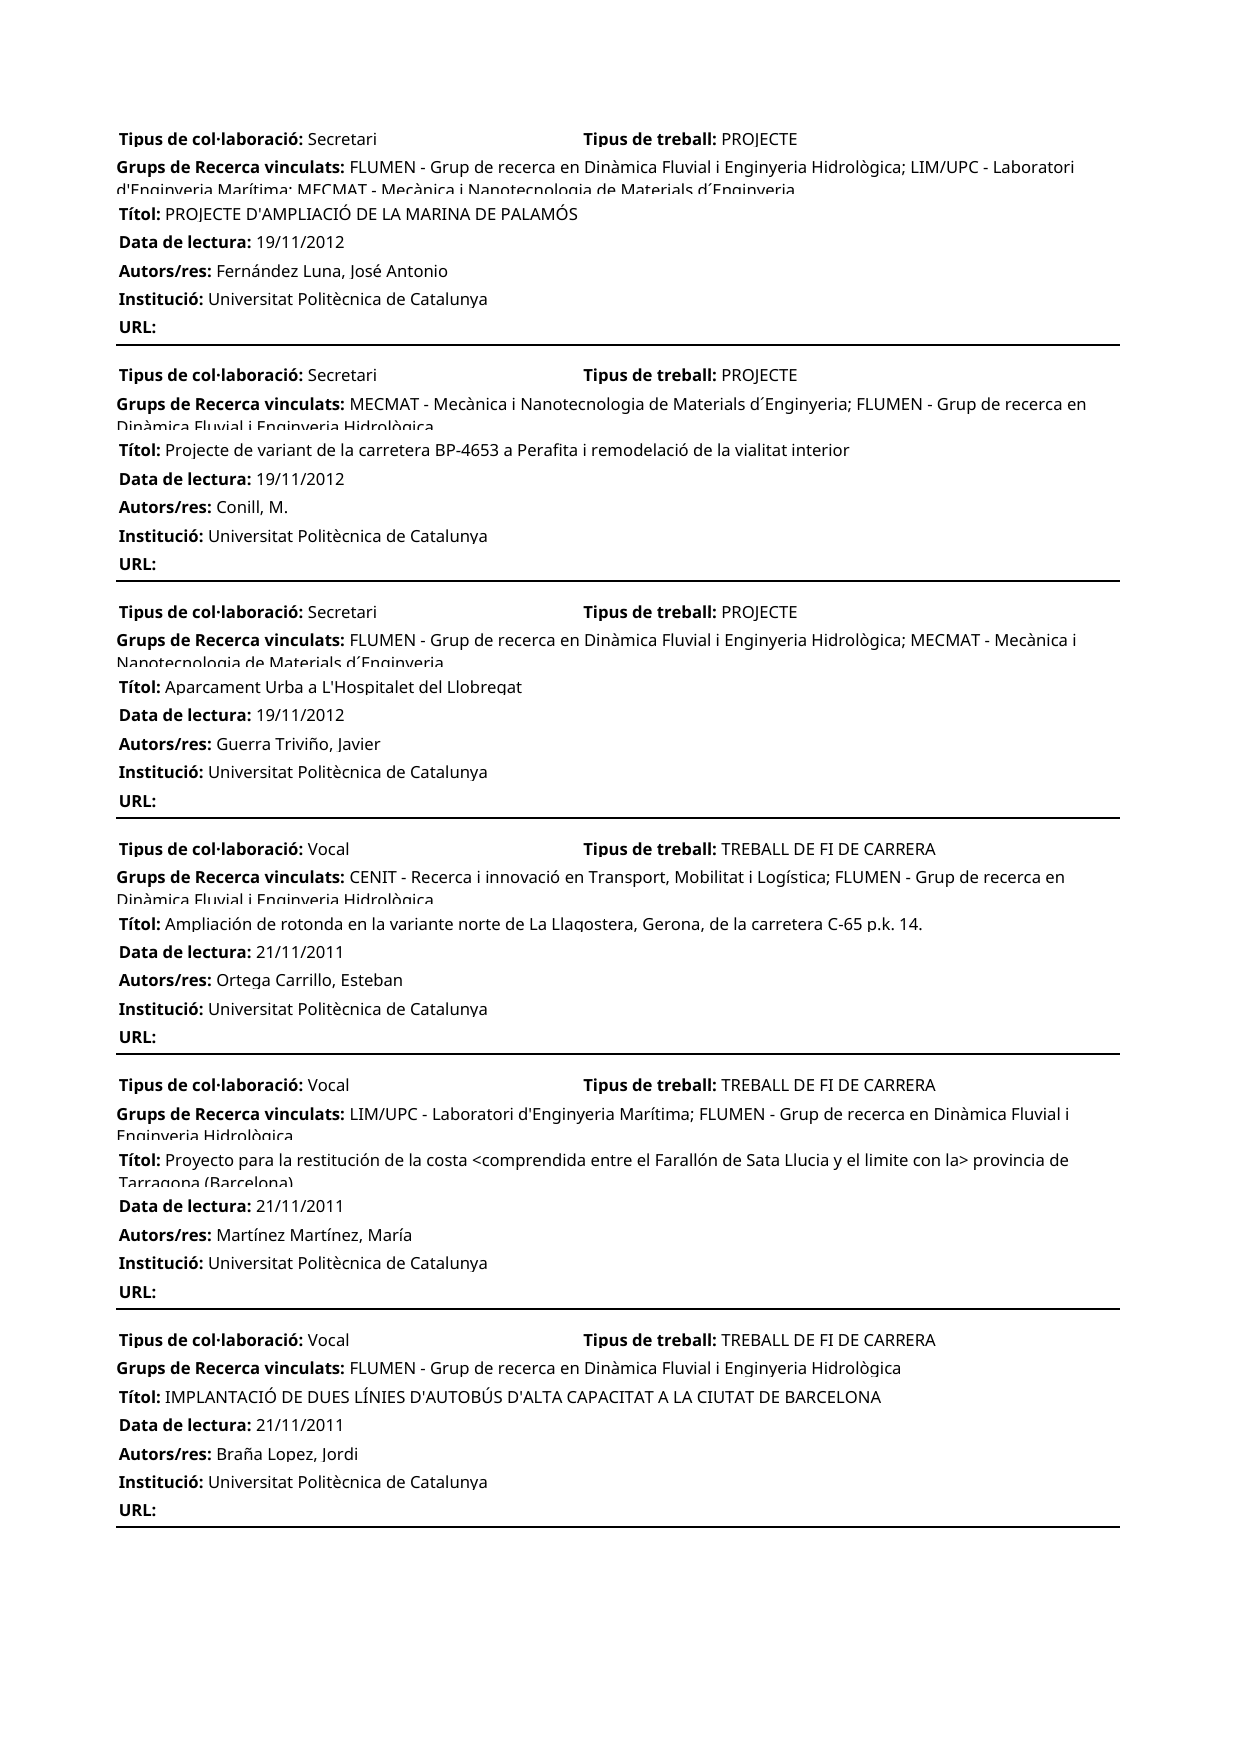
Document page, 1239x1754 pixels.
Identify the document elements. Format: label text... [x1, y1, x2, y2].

table_cell [0, 1186, 116, 1195]
table_cell [1123, 316, 1239, 336]
table_cell [119, 1405, 574, 1414]
table_cell [1123, 1280, 1239, 1300]
table_cell [1123, 1215, 1239, 1223]
table_cell [689, 1300, 945, 1308]
table_cell [583, 1310, 689, 1328]
table_cell Grups de Recerca vinculats: FLUMEN - Grup de recerca en Dinàmica Fluvial i Enginyeria Hidrològica; MECMAT - Mecànica i Nanotecnologia de Materials d´Enginyeria [116, 629, 1120, 667]
table_cell [0, 156, 116, 193]
table_cell [574, 346, 583, 364]
table_cell [574, 1300, 583, 1308]
table_cell [583, 572, 689, 580]
table_cell [574, 459, 583, 467]
table_cell [574, 1093, 583, 1102]
table_cell [945, 1243, 1120, 1252]
table_cell [0, 676, 116, 695]
table_cell [0, 1310, 116, 1328]
table_cell [0, 1271, 116, 1280]
table_cell [689, 819, 945, 837]
table_cell [689, 1519, 945, 1526]
table_cell [1123, 667, 1239, 676]
table_cell [0, 620, 116, 629]
table_cell [574, 819, 583, 837]
table_cell [945, 336, 1120, 344]
table_cell [1123, 941, 1239, 960]
table_cell [1123, 733, 1239, 752]
table_cell [583, 903, 689, 912]
table_cell [1123, 969, 1239, 988]
table_cell [689, 1140, 945, 1149]
table_cell [0, 1462, 116, 1471]
table_cell Tipus de treball: TREBALL DE FI DE CARRERA [583, 837, 1120, 857]
table_cell [119, 1271, 574, 1280]
table_cell [119, 194, 574, 202]
table_cell Tipus de col·laboració: Secretari [119, 128, 574, 147]
table_cell [574, 1215, 583, 1223]
table_cell [1123, 1433, 1239, 1442]
table_cell Institució: Universitat Politècnica de Catalunya [119, 1471, 1122, 1490]
table_cell [945, 1140, 1120, 1149]
table_cell [0, 1045, 116, 1054]
table_cell URL: [119, 1499, 1122, 1518]
table_cell Títol: PROJECTE D'AMPLIACIÓ DE LA MARINA DE PALAMÓS [119, 203, 1120, 222]
table_cell [0, 259, 116, 279]
table_cell [1123, 1026, 1239, 1045]
table_cell [945, 1056, 1120, 1074]
table_cell [0, 1581, 116, 1599]
table_cell [689, 1433, 945, 1442]
table_cell [1123, 439, 1239, 458]
table_cell [1123, 1414, 1239, 1433]
table_cell [1123, 147, 1239, 156]
table_cell [0, 724, 116, 732]
table_cell [583, 459, 689, 467]
table_cell [1123, 307, 1239, 316]
table_cell [0, 279, 116, 288]
table_cell [574, 430, 583, 439]
table_cell [574, 932, 583, 941]
table_cell Títol: Projecte de variant de la carretera BP-4653 a Perafita i remodelació de la vialitat interior [119, 439, 1120, 458]
table_cell [1123, 1490, 1239, 1499]
table_cell [0, 1215, 116, 1223]
table_cell [574, 1074, 583, 1093]
table_cell [119, 989, 574, 997]
table_cell [945, 1376, 1120, 1385]
table_cell [1123, 960, 1239, 969]
table_cell [583, 222, 689, 231]
table_cell [119, 1056, 574, 1074]
table_cell [945, 515, 1120, 524]
table_cell [119, 1462, 574, 1471]
table_cell [945, 989, 1120, 997]
table_cell Títol: Ampliación de rotonda en la variante norte de La Llagostera, Gerona, de la carretera C-65 p.k. 14. [119, 912, 1120, 932]
table_cell [689, 346, 945, 364]
table_cell [1123, 989, 1239, 997]
table_cell Data de lectura: 19/11/2012 [119, 704, 1122, 723]
table_cell [689, 336, 945, 344]
table_cell [689, 620, 945, 629]
table_cell [689, 1186, 945, 1195]
table_cell [945, 1093, 1120, 1102]
table_cell [689, 1490, 945, 1499]
table_cell [574, 837, 583, 857]
table_cell [574, 809, 583, 817]
table_cell [574, 1490, 583, 1499]
table_cell [0, 1405, 116, 1414]
table_cell [574, 1328, 583, 1348]
table_cell [574, 1348, 583, 1357]
table_cell [583, 752, 689, 761]
table_cell [574, 601, 583, 620]
table_cell [0, 960, 116, 969]
table_cell [0, 307, 116, 316]
table_cell [1123, 1186, 1239, 1195]
table_cell [119, 960, 574, 969]
table_cell [1123, 789, 1239, 809]
table_cell [574, 667, 583, 676]
table_cell [0, 116, 116, 127]
table_cell [689, 1045, 945, 1053]
table_cell [0, 128, 116, 147]
table_cell [1123, 998, 1239, 1017]
table_cell [0, 1093, 116, 1102]
table_cell [1123, 544, 1239, 553]
table_cell [1123, 1093, 1239, 1102]
table_cell [119, 667, 574, 676]
table_cell [1123, 1519, 1239, 1527]
table_header [0, 0, 116, 116]
table_cell [574, 695, 583, 704]
table_cell [689, 1462, 945, 1471]
table_cell [574, 1519, 583, 1526]
table_cell [119, 1348, 574, 1357]
table_cell [583, 1215, 689, 1223]
table_cell [689, 752, 945, 761]
table_cell [1123, 819, 1239, 837]
table_cell [945, 780, 1120, 789]
table_cell [1123, 364, 1239, 383]
table_cell [119, 1045, 574, 1053]
table_cell [1123, 459, 1239, 467]
table_cell [1123, 724, 1239, 732]
table_cell [0, 346, 116, 364]
table_cell [583, 932, 689, 941]
table_cell [119, 1376, 574, 1385]
table_cell [945, 857, 1120, 866]
table_cell [945, 667, 1120, 676]
table_cell [0, 932, 116, 941]
table_cell [0, 147, 116, 156]
table_cell [574, 960, 583, 969]
table_cell [574, 1405, 583, 1414]
table_cell [689, 1348, 945, 1357]
table_cell [0, 857, 116, 866]
table_cell [119, 336, 574, 344]
table_cell [689, 384, 945, 392]
table_cell [945, 1580, 1122, 1601]
table_cell [1123, 1056, 1239, 1074]
table_cell [583, 1529, 689, 1580]
table_cell [0, 487, 116, 496]
table_cell [1123, 1499, 1239, 1518]
table_cell [1123, 1195, 1239, 1214]
table_cell [1123, 1471, 1239, 1490]
table_cell [119, 620, 574, 629]
table_cell [583, 1405, 689, 1414]
table_cell [945, 1348, 1120, 1357]
table_cell [0, 1026, 116, 1045]
table_cell [689, 1581, 945, 1599]
table_cell [0, 1499, 116, 1518]
table_cell [1123, 1224, 1239, 1243]
table_cell Títol: IMPLANTACIÓ DE DUES LÍNIES D'AUTOBÚS D'ALTA CAPACITAT A LA CIUTAT DE BARCELONA [119, 1385, 1120, 1405]
table_cell [1123, 866, 1239, 903]
table_cell [1123, 128, 1239, 147]
table_cell [583, 1376, 689, 1385]
table_cell Tipus de col·laboració: Vocal [119, 1074, 574, 1093]
table_cell [0, 393, 116, 430]
table_cell [1123, 572, 1239, 581]
table_cell [1123, 1385, 1239, 1405]
table_cell [574, 1045, 583, 1053]
table_cell [583, 960, 689, 969]
table_cell [945, 1300, 1120, 1308]
table_cell [1123, 384, 1239, 392]
table_cell Tipus de treball: PROJECTE [583, 364, 1120, 383]
table_cell [1123, 524, 1239, 544]
table_cell [1123, 1310, 1239, 1328]
table_cell [583, 1271, 689, 1280]
table_cell [1123, 1271, 1239, 1280]
table_cell [0, 837, 116, 857]
table_cell [0, 430, 116, 439]
table_cell [0, 1385, 116, 1405]
table_cell [689, 116, 945, 127]
table_cell [689, 222, 945, 231]
table_cell [574, 583, 583, 601]
table_cell [119, 724, 574, 732]
table_cell Grups de Recerca vinculats: FLUMEN - Grup de recerca en Dinàmica Fluvial i Enginyeria Hidrològica; LIM/UPC - Laboratori d'Enginyeria Marítima; MECMAT - Mecànica i Nanotecnologia de Materials d´Enginyeria [116, 156, 1120, 193]
table_cell [574, 989, 583, 997]
table_cell [1123, 620, 1239, 629]
table_cell [689, 583, 945, 601]
table_cell [0, 1433, 116, 1442]
table_cell [945, 1433, 1120, 1442]
table_cell [689, 1017, 945, 1026]
table_cell [945, 1462, 1120, 1471]
table_cell [1123, 487, 1239, 496]
table_cell [583, 1045, 689, 1053]
table_cell [119, 1433, 574, 1442]
table_cell [1123, 1017, 1239, 1026]
table_cell [574, 780, 583, 789]
table_cell [574, 1140, 583, 1149]
table_cell [119, 1017, 574, 1026]
table_cell [689, 1215, 945, 1223]
table_cell [0, 1074, 116, 1093]
table_cell [583, 1140, 689, 1149]
table_cell [0, 752, 116, 761]
table_cell [583, 346, 689, 364]
table_cell [689, 932, 945, 941]
table_cell [119, 487, 574, 496]
table_cell [1123, 259, 1239, 279]
table_cell Data de lectura: 19/11/2012 [119, 468, 1122, 487]
table_cell [945, 346, 1120, 364]
table_cell [689, 279, 945, 288]
table_cell Tipus de col·laboració: Secretari [119, 601, 574, 620]
table_cell [0, 998, 116, 1017]
table_cell [574, 724, 583, 732]
table_cell [0, 1442, 116, 1462]
table_cell [1123, 430, 1239, 439]
table_cell [1123, 468, 1239, 487]
table_cell [689, 809, 945, 817]
table_cell [119, 1519, 574, 1526]
table_cell [689, 780, 945, 789]
table_cell Autors/res: Guerra Triviño, Javier [119, 733, 1122, 752]
table_cell [1123, 932, 1239, 941]
table_cell Tipus de col·laboració: Vocal [119, 1328, 574, 1348]
table_cell [0, 629, 116, 667]
table_cell [0, 524, 116, 544]
table_cell [583, 1093, 689, 1102]
table_cell [0, 384, 116, 392]
table_cell [583, 1017, 689, 1026]
table_cell [1123, 346, 1239, 364]
table_cell [1123, 1529, 1239, 1580]
table_cell [1123, 676, 1239, 695]
table_cell Grups de Recerca vinculats: MECMAT - Mecànica i Nanotecnologia de Materials d´Enginyeria; FLUMEN - Grup de recerca en Dinàmica Fluvial i Enginyeria Hidrològica [116, 393, 1120, 430]
table_cell [689, 544, 945, 553]
table_cell [583, 307, 689, 316]
table_cell [119, 222, 574, 231]
table_cell [574, 250, 583, 259]
table_cell Grups de Recerca vinculats: CENIT - Recerca i innovació en Transport, Mobilitat i Logística; FLUMEN - Grup de recerca en Dinàmica Fluvial i Enginyeria Hidrològica [116, 866, 1120, 903]
table_cell [0, 733, 116, 752]
table_cell [574, 222, 583, 231]
table_cell [0, 468, 116, 487]
table_cell [574, 128, 583, 147]
table_cell [1123, 336, 1239, 344]
table_cell [583, 583, 689, 601]
table_cell Autors/res: Ortega Carrillo, Esteban [119, 969, 1122, 988]
table_cell [945, 695, 1120, 704]
table_cell [0, 1376, 116, 1385]
table_cell [574, 857, 583, 866]
table_cell [0, 1195, 116, 1214]
table_cell [583, 1243, 689, 1252]
table_cell [574, 194, 583, 202]
table_cell [689, 724, 945, 732]
table_cell [689, 960, 945, 969]
table_header [945, 0, 1120, 116]
table_cell [0, 704, 116, 723]
table_header [119, 0, 574, 116]
table_cell [574, 487, 583, 496]
table_cell [1123, 583, 1239, 601]
table_cell [574, 1271, 583, 1280]
table_cell [689, 147, 945, 156]
table_cell [1123, 695, 1239, 704]
table_cell [0, 1224, 116, 1243]
table_cell [119, 250, 574, 259]
table_cell [0, 912, 116, 932]
table_cell [119, 459, 574, 467]
table_cell [1123, 393, 1239, 430]
table_cell [1123, 1405, 1239, 1414]
table_cell [119, 819, 574, 837]
table_cell [945, 1215, 1120, 1223]
table_cell [583, 1186, 689, 1195]
table_cell [0, 1328, 116, 1348]
table_cell Data de lectura: 19/11/2012 [119, 231, 1122, 250]
table_cell [1123, 1140, 1239, 1149]
table_cell [583, 1462, 689, 1471]
table_cell [0, 1490, 116, 1499]
table_cell [945, 430, 1120, 439]
table_cell [119, 583, 574, 601]
table_cell Data de lectura: 21/11/2011 [119, 941, 1122, 960]
table_cell [583, 695, 689, 704]
table_cell [689, 459, 945, 467]
table_cell [0, 1017, 116, 1026]
table_cell [0, 194, 116, 202]
table_cell [945, 960, 1120, 969]
table_cell [689, 695, 945, 704]
table_cell [945, 384, 1120, 392]
table_cell [1123, 288, 1239, 307]
table_cell Títol: Proyecto para la restitución de la costa <comprendida entre el Farallón de Sata Llucia y el limite con la> provincia de Tarragona (Barcelona) [119, 1149, 1120, 1186]
table_cell [0, 544, 116, 553]
table_cell [0, 336, 116, 344]
table_cell [945, 572, 1120, 580]
table_cell [945, 724, 1120, 732]
table_cell [1123, 1462, 1239, 1471]
table_cell [0, 695, 116, 704]
table_cell [119, 1093, 574, 1102]
table_cell [1123, 1348, 1239, 1357]
table_cell [689, 989, 945, 997]
table_cell [945, 1310, 1120, 1328]
table_cell [574, 1433, 583, 1442]
table_cell [574, 147, 583, 156]
table_cell Tipus de treball: PROJECTE [583, 601, 1120, 620]
table_cell [583, 1490, 689, 1499]
table_cell [0, 1056, 116, 1074]
table_cell [583, 194, 689, 202]
table_cell [689, 1310, 945, 1328]
table_cell [689, 1243, 945, 1252]
table_cell [119, 809, 574, 817]
table_cell [583, 620, 689, 629]
table_cell [119, 116, 574, 127]
table_cell Tipus de col·laboració: Vocal [119, 837, 574, 857]
table_cell [583, 1056, 689, 1074]
table_cell [1123, 704, 1239, 723]
table_cell [119, 572, 574, 580]
table_cell [0, 364, 116, 383]
table_cell URL: [119, 316, 1122, 336]
table_cell [119, 857, 574, 866]
table_cell [0, 1348, 116, 1357]
table_cell Autors/res: Braña Lopez, Jordi [119, 1442, 1122, 1462]
table_cell [945, 147, 1120, 156]
table_cell [0, 601, 116, 620]
table_cell [1123, 1252, 1239, 1271]
table_cell [1123, 156, 1239, 193]
table_cell [0, 1102, 116, 1140]
table_cell [574, 572, 583, 580]
table_cell [945, 544, 1120, 553]
table_cell Data de lectura: 21/11/2011 [119, 1195, 1122, 1214]
table_cell [689, 307, 945, 316]
table_cell [689, 667, 945, 676]
table_cell URL: [119, 553, 1122, 572]
table_cell [689, 857, 945, 866]
table_cell [0, 780, 116, 789]
table_header [1123, 0, 1239, 116]
table_cell [574, 515, 583, 524]
table_cell [0, 1252, 116, 1271]
table_cell [574, 752, 583, 761]
table_cell [583, 515, 689, 524]
table_cell [0, 761, 116, 780]
table_cell [0, 459, 116, 467]
table_cell [945, 1490, 1120, 1499]
table_cell URL: [119, 1026, 1122, 1045]
table_cell [689, 903, 945, 912]
table_cell [1123, 250, 1239, 259]
table_cell [1123, 903, 1239, 912]
table_cell [574, 1186, 583, 1195]
table_cell [574, 1376, 583, 1385]
table_cell [1123, 1376, 1239, 1385]
table_cell [574, 1017, 583, 1026]
table_cell Data de lectura: 21/11/2011 [119, 1414, 1122, 1433]
table_cell [1123, 780, 1239, 789]
table_cell [583, 857, 689, 866]
table_cell [119, 780, 574, 789]
table_cell Institució: Universitat Politècnica de Catalunya [119, 998, 1122, 1017]
table_cell Tipus de col·laboració: Secretari [119, 364, 574, 383]
table_cell [583, 724, 689, 732]
table_cell Tipus de treball: TREBALL DE FI DE CARRERA [583, 1328, 1120, 1348]
table_cell [689, 1529, 945, 1580]
table_cell [1123, 912, 1239, 932]
table_header [583, 0, 689, 116]
table_cell [945, 459, 1120, 467]
table_cell Grups de Recerca vinculats: LIM/UPC - Laboratori d'Enginyeria Marítima; FLUMEN - Grup de recerca en Dinàmica Fluvial i Enginyeria Hidrològica [116, 1102, 1120, 1140]
table_cell [1123, 222, 1239, 231]
table_cell [0, 496, 116, 515]
table_cell [583, 1348, 689, 1357]
table_cell [119, 279, 574, 288]
table_cell [0, 553, 116, 572]
table_cell [0, 866, 116, 903]
table_cell [119, 430, 574, 439]
table_cell [119, 752, 574, 761]
table_cell [583, 780, 689, 789]
table_cell [689, 430, 945, 439]
table_cell [689, 1376, 945, 1385]
table_cell [945, 819, 1120, 837]
table_cell [945, 1271, 1120, 1280]
table_cell [0, 1140, 116, 1149]
table_cell [119, 515, 574, 524]
table_cell [0, 789, 116, 809]
table_cell [0, 1357, 116, 1376]
table_cell [574, 1243, 583, 1252]
table_cell [689, 1271, 945, 1280]
table_cell [0, 203, 116, 222]
table_cell [574, 364, 583, 383]
table_cell [1123, 1149, 1239, 1186]
table_cell [583, 809, 689, 817]
table_cell [119, 1490, 574, 1499]
table_cell [1123, 1074, 1239, 1093]
table_cell [583, 989, 689, 997]
table_cell [583, 250, 689, 259]
table_cell [945, 583, 1120, 601]
table_cell Institució: Universitat Politècnica de Catalunya [119, 288, 1122, 307]
table_cell [583, 1300, 689, 1308]
table_cell Institució: Universitat Politècnica de Catalunya [119, 1252, 1122, 1271]
table_cell [0, 903, 116, 912]
table_cell [0, 809, 116, 818]
table_cell [945, 279, 1120, 288]
table_cell [945, 307, 1120, 316]
table_cell [574, 336, 583, 344]
table_cell [1123, 203, 1239, 222]
table_cell [0, 1519, 116, 1527]
table_cell Tipus de treball: TREBALL DE FI DE CARRERA [583, 1074, 1120, 1093]
table_cell [119, 1310, 574, 1328]
table_cell [1123, 809, 1239, 818]
table_cell [1123, 601, 1239, 620]
table_cell [119, 307, 574, 316]
table_cell [119, 544, 574, 553]
table_cell [1123, 1102, 1239, 1140]
table_cell [583, 384, 689, 392]
table_cell [583, 279, 689, 288]
table_cell [945, 1519, 1120, 1526]
table_cell [1123, 231, 1239, 250]
table_cell [574, 116, 583, 127]
table_cell [945, 752, 1120, 761]
table_cell [119, 695, 574, 704]
table_cell [0, 1471, 116, 1490]
table_header [689, 0, 945, 116]
table_cell [119, 1215, 574, 1223]
table_cell [0, 515, 116, 524]
table_cell URL: [119, 1280, 1122, 1300]
table_cell [583, 667, 689, 676]
table_cell URL: [119, 789, 1122, 809]
table_cell [945, 620, 1120, 629]
table_cell [1123, 1045, 1239, 1054]
table_cell [119, 1243, 574, 1252]
table_cell [0, 231, 116, 250]
table_cell [689, 487, 945, 496]
table_cell [574, 620, 583, 629]
table_cell [689, 1056, 945, 1074]
table_cell [945, 194, 1120, 202]
table_cell [119, 1529, 574, 1580]
table_cell [0, 941, 116, 960]
table_cell [574, 1462, 583, 1471]
table_cell [1123, 752, 1239, 761]
table_cell [1123, 1581, 1239, 1599]
table_cell [0, 667, 116, 676]
table_cell [116, 1580, 689, 1601]
table_cell [583, 147, 689, 156]
table_cell [945, 116, 1120, 127]
table_cell Tipus de treball: PROJECTE [583, 128, 1120, 147]
table_cell [119, 932, 574, 941]
table_cell [689, 572, 945, 580]
table_cell [1123, 857, 1239, 866]
table_cell [689, 515, 945, 524]
table_cell [1123, 629, 1239, 667]
table_cell [574, 903, 583, 912]
table_cell [945, 932, 1120, 941]
table_cell Títol: Aparcament Urba a L'Hospitalet del Llobregat [119, 676, 1120, 695]
table_cell [0, 288, 116, 307]
table_cell [0, 819, 116, 837]
table_cell [0, 1414, 116, 1433]
table_cell [0, 439, 116, 458]
table_cell [574, 544, 583, 553]
table_header [574, 0, 583, 116]
table_cell [945, 250, 1120, 259]
table_cell [0, 583, 116, 601]
table_cell [0, 316, 116, 336]
table_cell [689, 194, 945, 202]
table_cell [945, 1186, 1120, 1195]
table_cell [583, 336, 689, 344]
table_cell [689, 1405, 945, 1414]
table_cell [1123, 1243, 1239, 1252]
table_cell [119, 903, 574, 912]
table_cell [1123, 194, 1239, 202]
table_cell [119, 384, 574, 392]
table_cell [0, 1280, 116, 1300]
table_cell [574, 307, 583, 316]
table_cell [945, 809, 1120, 817]
table_cell [0, 1529, 116, 1580]
table_cell [583, 116, 689, 127]
table_cell [119, 147, 574, 156]
table_cell [0, 1300, 116, 1309]
table_cell [689, 250, 945, 259]
table_cell [583, 487, 689, 496]
table_cell [0, 250, 116, 259]
table_cell Institució: Universitat Politècnica de Catalunya [119, 524, 1122, 544]
table_cell [119, 1140, 574, 1149]
table_cell [689, 1093, 945, 1102]
table_cell Autors/res: Martínez Martínez, María [119, 1224, 1122, 1243]
table_cell [119, 1186, 574, 1195]
table_cell [1123, 761, 1239, 780]
table_cell [0, 1243, 116, 1252]
table_cell [1123, 116, 1239, 127]
table_cell [1123, 279, 1239, 288]
table_cell [945, 903, 1120, 912]
table_cell [0, 572, 116, 581]
table_cell [574, 1529, 583, 1580]
table_cell [1123, 1442, 1239, 1462]
table_cell [1123, 515, 1239, 524]
table_cell [583, 1433, 689, 1442]
table_cell [1123, 553, 1239, 572]
table_cell [945, 1529, 1120, 1580]
table_cell [574, 1310, 583, 1328]
table_cell [0, 969, 116, 988]
table_cell [1123, 1357, 1239, 1376]
table_cell Grups de Recerca vinculats: FLUMEN - Grup de recerca en Dinàmica Fluvial i Enginyeria Hidrològica [116, 1357, 1120, 1376]
table_cell [574, 1056, 583, 1074]
table_cell [0, 989, 116, 997]
table_cell [574, 279, 583, 288]
table_cell [0, 1149, 116, 1186]
table_cell [583, 1519, 689, 1526]
table_cell [1123, 1300, 1239, 1309]
table_cell [945, 1405, 1120, 1414]
table_cell [945, 487, 1120, 496]
table_cell [945, 222, 1120, 231]
table_cell Autors/res: Fernández Luna, José Antonio [119, 259, 1122, 279]
table_cell [574, 384, 583, 392]
table_cell [583, 819, 689, 837]
table_cell [119, 346, 574, 364]
table_cell [583, 430, 689, 439]
table_cell [945, 1045, 1120, 1053]
table_cell [583, 544, 689, 553]
table_cell [1123, 1328, 1239, 1348]
table_cell [1123, 496, 1239, 515]
table_cell Institució: Universitat Politècnica de Catalunya [119, 761, 1122, 780]
table_cell [1123, 837, 1239, 857]
table_cell [0, 222, 116, 231]
table_cell Autors/res: Conill, M. [119, 496, 1122, 515]
table_cell [945, 1017, 1120, 1026]
table_cell [119, 1300, 574, 1308]
